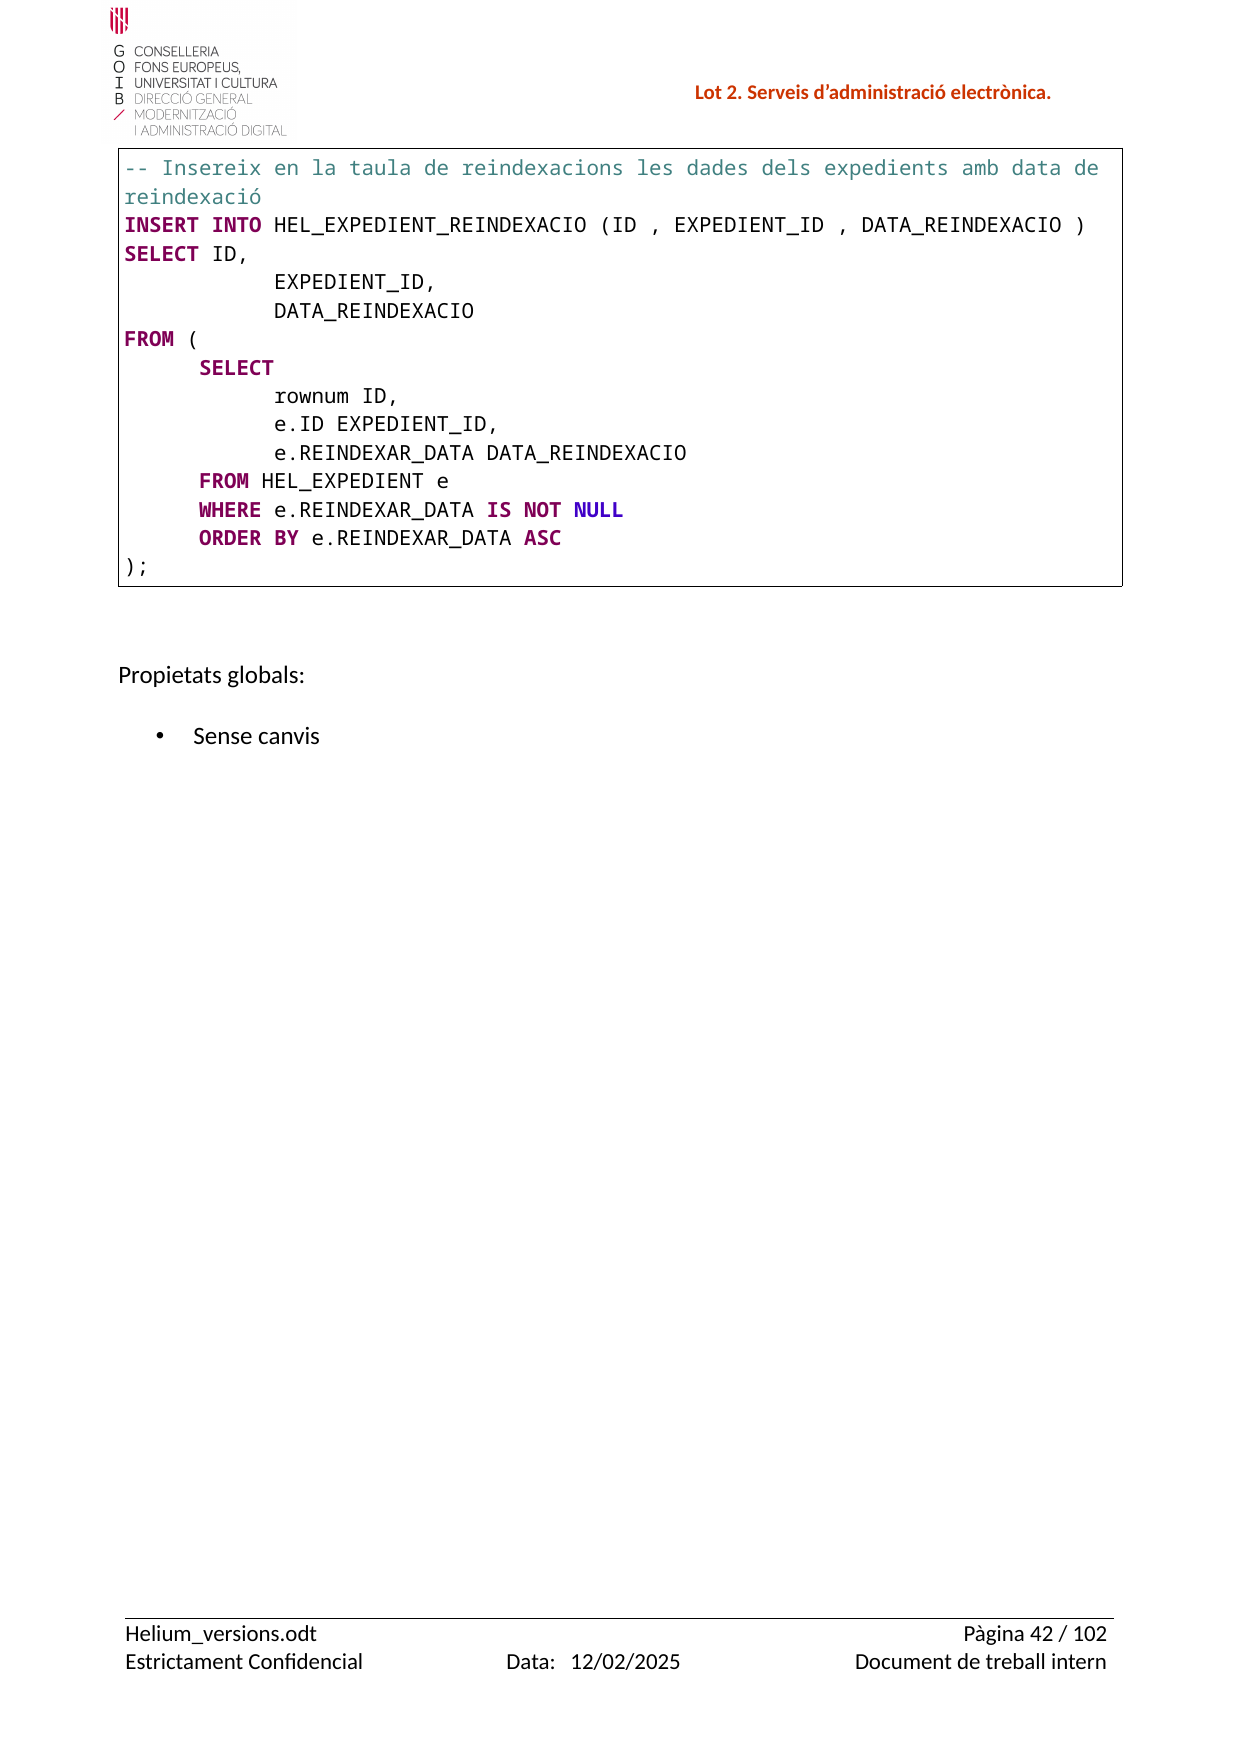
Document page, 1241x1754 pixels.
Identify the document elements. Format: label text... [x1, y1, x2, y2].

picture [100, 0, 297, 144]
table_header -- Insereix en la taula de reindexacions les dades dels expedients amb data de reindexació INSERT INTO HEL_EXPEDIENT_REINDEXACIO (ID , EXPEDIENT_ID , DATA_REINDEXACIO ) SELECT ID, EXPEDIENT_ID, DATA_REINDEXACIO FROM ( SELECT rownum ID, e.ID EXPEDIENT_ID, e.REINDEXAR_DATA DATA_REINDEXACIO FROM HEL_EXPEDIENT e WHERE e.REINDEXAR_DATA IS NOT NULL ORDER BY e.REINDEXAR_DATA ASC ); [119, 149, 1122, 586]
list Sense canvis [156, 720, 1122, 750]
text Propietats globals: [118, 659, 1122, 689]
